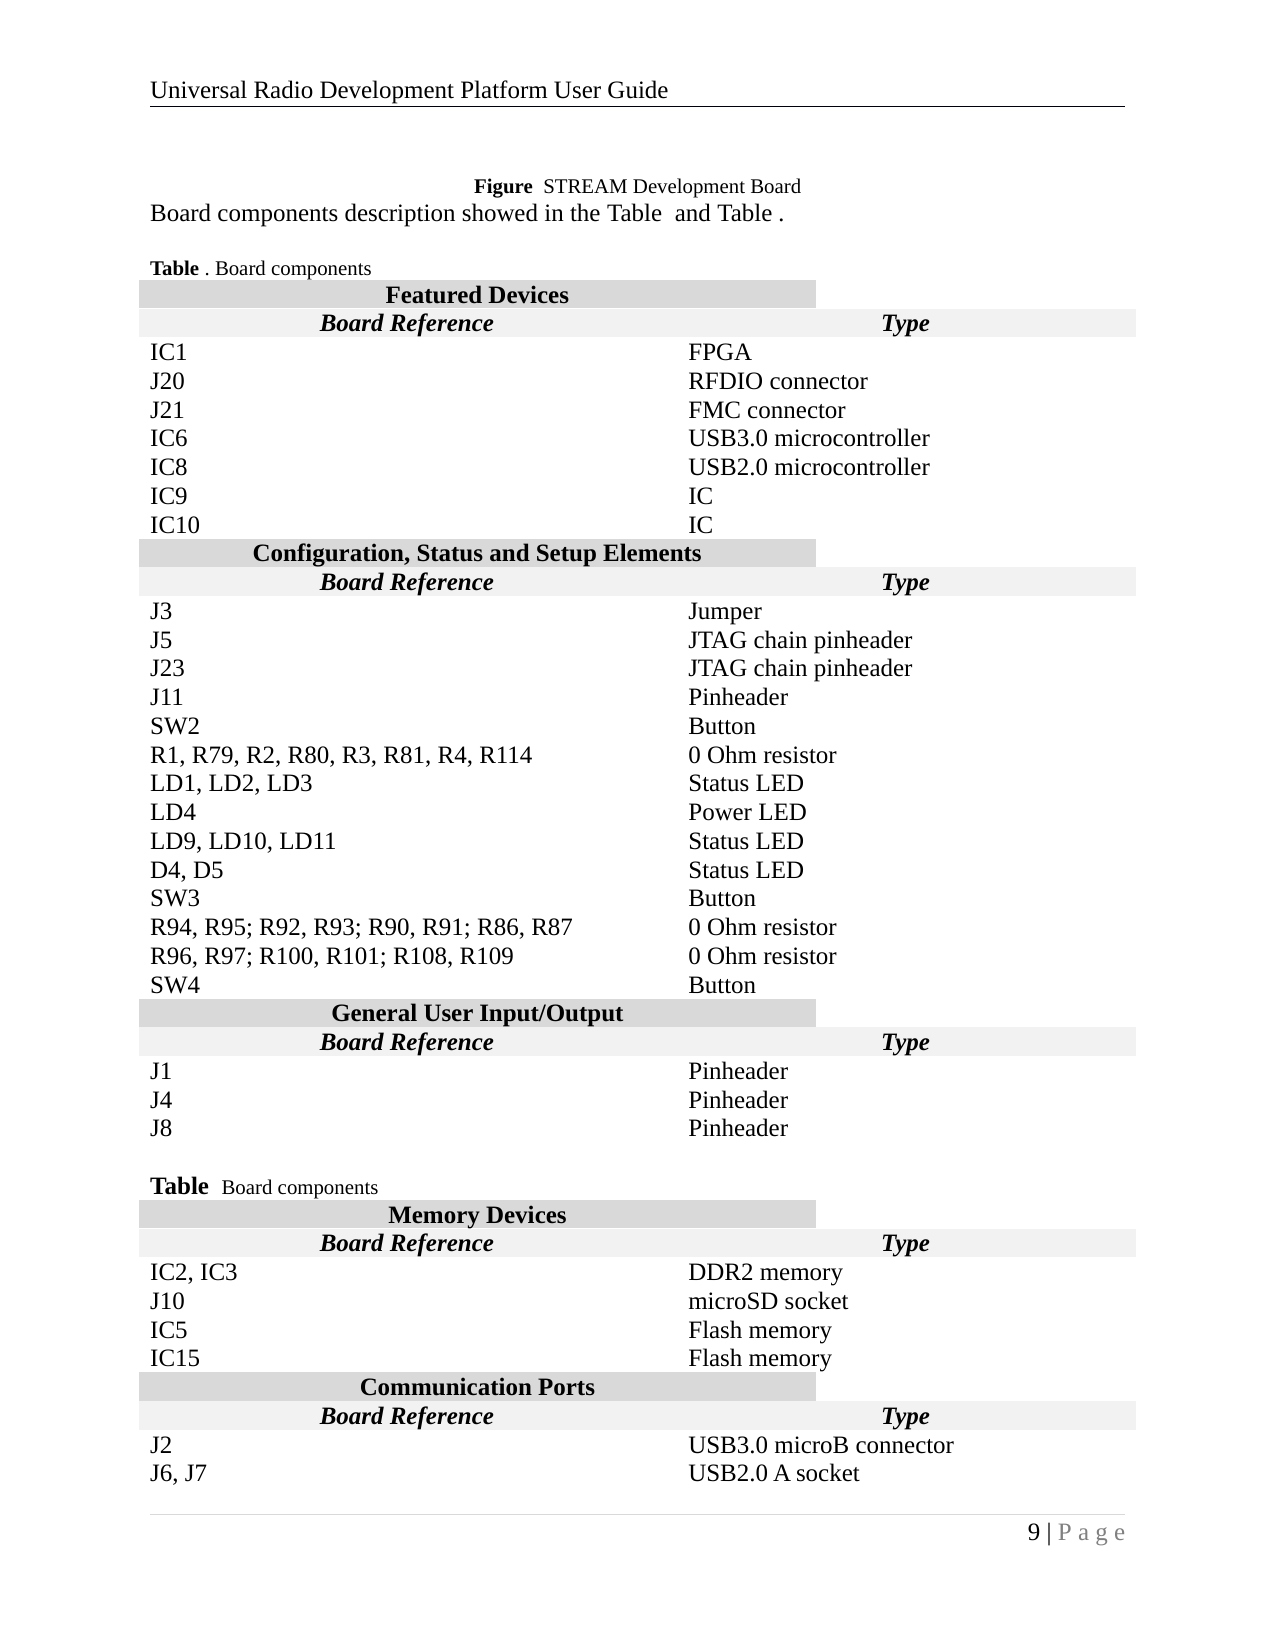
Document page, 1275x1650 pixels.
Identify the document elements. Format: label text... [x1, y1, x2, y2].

table_cell Pinheader [677, 682, 1136, 711]
table_cell R96, R97; R100, R101; R108, R109 [139, 941, 677, 970]
table_cell IC15 [139, 1344, 677, 1372]
table_cell J21 [139, 395, 677, 423]
table_cell LD1, LD2, LD3 [139, 769, 677, 797]
table_cell General User Input/Output [139, 999, 816, 1027]
table_cell IC6 [139, 424, 677, 452]
table_cell JTAG chain pinheader [677, 654, 1136, 682]
table_cell Button [677, 970, 1136, 998]
table_cell SW3 [139, 884, 677, 912]
table_cell USB3.0 microB connector [677, 1430, 1136, 1458]
table_cell Status LED [677, 855, 1136, 883]
text Figure STREAM Development Board [150, 174, 1125, 198]
table_cell Board Reference [139, 1401, 677, 1430]
table_cell Configuration, Status and Setup Elements [139, 539, 816, 567]
table_cell Flash memory [677, 1315, 1136, 1343]
table_cell IC2, IC3 [139, 1257, 677, 1286]
table_cell J1 [139, 1056, 677, 1085]
table_cell Type [677, 309, 1136, 337]
table_cell microSD socket [677, 1286, 1136, 1315]
table_header Featured Devices [139, 280, 816, 308]
table_cell Power LED [677, 797, 1136, 826]
table_cell IC [677, 510, 1136, 538]
table_cell IC8 [139, 452, 677, 481]
table_cell USB2.0 A socket [677, 1459, 1136, 1487]
table_cell SW2 [139, 711, 677, 740]
table_cell JTAG chain pinheader [677, 625, 1136, 653]
table_cell J11 [139, 682, 677, 711]
table_cell Communication Ports [139, 1372, 816, 1401]
table_cell IC5 [139, 1315, 677, 1343]
table_cell Pinheader [677, 1085, 1136, 1113]
table_cell 0 Ohm resistor [677, 941, 1136, 970]
table_cell R94, R95; R92, R93; R90, R91; R86, R87 [139, 912, 677, 941]
table_cell Board Reference [139, 567, 677, 596]
table_cell Board Reference [139, 1027, 677, 1056]
table_cell R1, R79, R2, R80, R3, R81, R4, R114 [139, 740, 677, 768]
table_cell J4 [139, 1085, 677, 1113]
table_cell IC9 [139, 481, 677, 510]
table_cell FPGA [677, 337, 1136, 366]
table_cell USB3.0 microcontroller [677, 424, 1136, 452]
table_cell Type [677, 1027, 1136, 1056]
table_cell J10 [139, 1286, 677, 1315]
table_cell Button [677, 884, 1136, 912]
table_cell J2 [139, 1430, 677, 1458]
table_cell Board Reference [139, 1229, 677, 1257]
table_cell Status LED [677, 769, 1136, 797]
table_cell J3 [139, 596, 677, 625]
table_cell SW4 [139, 970, 677, 998]
text Board components description showed in the Table and Table . [150, 198, 1125, 227]
table_cell LD9, LD10, LD11 [139, 826, 677, 855]
table_cell Board Reference [139, 309, 677, 337]
table_cell J6, J7 [139, 1459, 677, 1487]
table_cell USB2.0 microcontroller [677, 452, 1136, 481]
table_cell J20 [139, 366, 677, 395]
table_cell J23 [139, 654, 677, 682]
table_cell IC1 [139, 337, 677, 366]
table_cell Button [677, 711, 1136, 740]
table_cell Type [677, 1401, 1136, 1430]
table_cell LD4 [139, 797, 677, 826]
table_cell J5 [139, 625, 677, 653]
table_cell Pinheader [677, 1114, 1136, 1142]
table_cell Jumper [677, 596, 1136, 625]
table_cell D4, D5 [139, 855, 677, 883]
table_cell Table Board components [139, 1142, 816, 1200]
table_cell FMC connector [677, 395, 1136, 423]
table_cell RFDIO connector [677, 366, 1136, 395]
table_cell Type [677, 1229, 1136, 1257]
table_cell IC [677, 481, 1136, 510]
table_cell Type [677, 567, 1136, 596]
table_cell Status LED [677, 826, 1136, 855]
table_cell J8 [139, 1114, 677, 1142]
text Table . Board components [150, 256, 1125, 280]
table_cell Memory Devices [139, 1200, 816, 1228]
table_cell 0 Ohm resistor [677, 912, 1136, 941]
table_cell Pinheader [677, 1056, 1136, 1085]
table_cell Flash memory [677, 1344, 1136, 1372]
table_cell DDR2 memory [677, 1257, 1136, 1286]
table_cell IC10 [139, 510, 677, 538]
table_cell 0 Ohm resistor [677, 740, 1136, 768]
